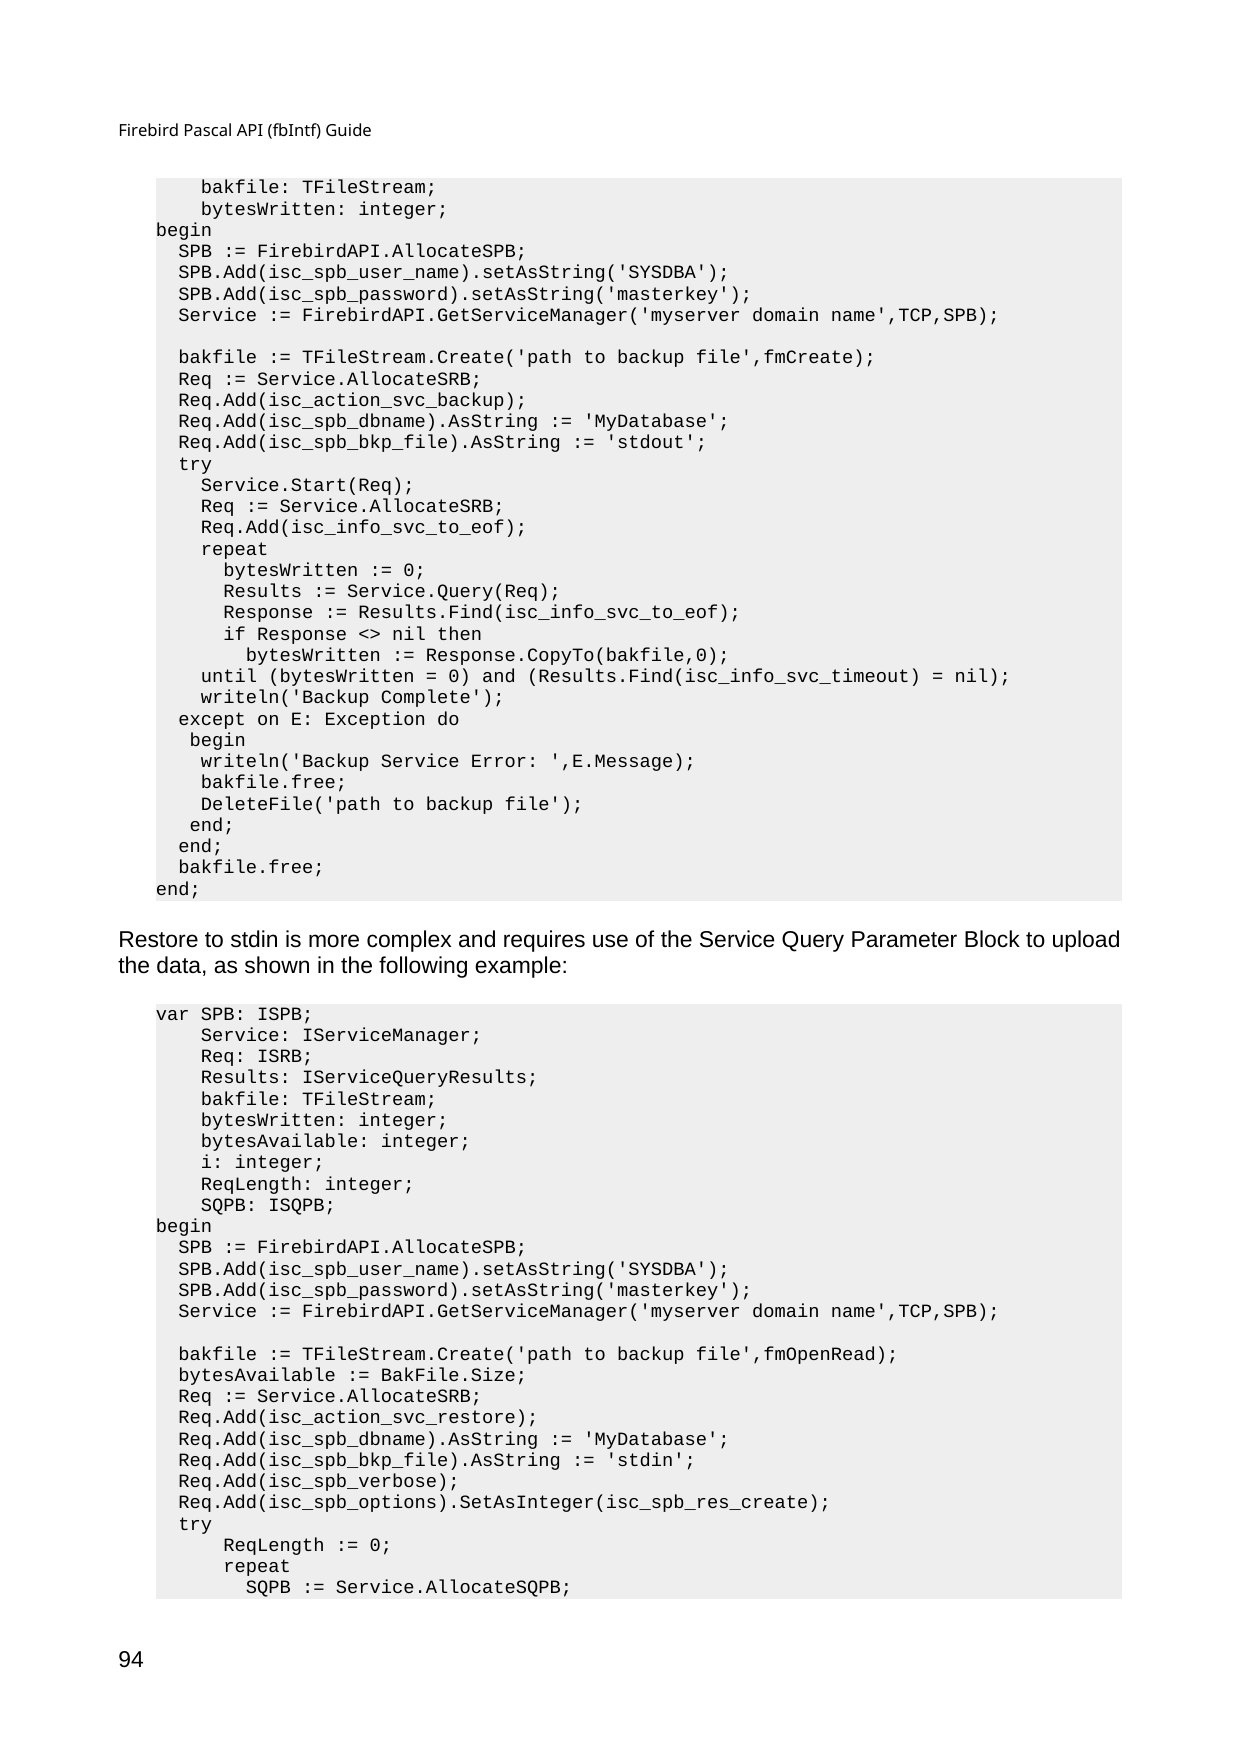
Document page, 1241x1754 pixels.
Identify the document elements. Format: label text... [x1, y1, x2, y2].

text SQPB: ISQPB; [156, 1196, 1122, 1217]
text SPB.Add(isc_spb_user_name).setAsString('SYSDBA'); [156, 1259, 1122, 1281]
text Req.Add(isc_spb_dbname).AsString := 'MyDatabase'; [156, 1429, 1122, 1451]
text SPB := FirebirdAPI.AllocateSPB; [156, 242, 1122, 263]
text Req.Add(isc_spb_verbose); [156, 1472, 1122, 1493]
text writeln('Backup Complete'); [156, 688, 1122, 709]
text Req.Add(isc_action_svc_restore); [156, 1408, 1122, 1429]
text bytesWritten := 0; [156, 561, 1122, 582]
text Req := Service.AllocateSRB; [156, 1387, 1122, 1408]
text bakfile: TFileStream; [156, 178, 1122, 199]
text end; [156, 879, 1122, 901]
text Req.Add(isc_spb_bkp_file).AsString := 'stdin'; [156, 1451, 1122, 1472]
text try [156, 454, 1122, 476]
text Req: ISRB; [156, 1047, 1122, 1068]
text writeln('Backup Service Error: ',E.Message); [156, 752, 1122, 773]
text SPB.Add(isc_spb_user_name).setAsString('SYSDBA'); [156, 263, 1122, 284]
text i: integer; [156, 1153, 1122, 1174]
text Req.Add(isc_spb_bkp_file).AsString := 'stdout'; [156, 433, 1122, 454]
text bakfile: TFileStream; [156, 1089, 1122, 1111]
text Req.Add(isc_spb_dbname).AsString := 'MyDatabase'; [156, 412, 1122, 433]
text repeat [156, 539, 1122, 561]
text bakfile := TFileStream.Create('path to backup file',fmCreate); [156, 348, 1122, 369]
text until (bytesWritten = 0) and (Results.Find(isc_info_svc_timeout) = nil); [156, 667, 1122, 688]
text Req := Service.AllocateSRB; [156, 369, 1122, 391]
text begin [156, 1217, 1122, 1238]
text try [156, 1514, 1122, 1536]
text repeat [156, 1557, 1122, 1578]
text except on E: Exception do [156, 709, 1122, 731]
text DeleteFile('path to backup file'); [156, 794, 1122, 816]
text Req := Service.AllocateSRB; [156, 497, 1122, 518]
text Req.Add(isc_info_svc_to_eof); [156, 518, 1122, 539]
text Service := FirebirdAPI.GetServiceManager('myserver domain name',TCP,SPB); [156, 1302, 1122, 1323]
text SPB.Add(isc_spb_password).setAsString('masterkey'); [156, 1281, 1122, 1302]
text Service.Start(Req); [156, 476, 1122, 497]
text SPB.Add(isc_spb_password).setAsString('masterkey'); [156, 284, 1122, 306]
text SPB := FirebirdAPI.AllocateSPB; [156, 1238, 1122, 1259]
text bytesAvailable := BakFile.Size; [156, 1366, 1122, 1387]
text Service := FirebirdAPI.GetServiceManager('myserver domain name',TCP,SPB); [156, 306, 1122, 327]
text if Response <> nil then [156, 624, 1122, 646]
text end; [156, 837, 1122, 858]
text bakfile.free; [156, 858, 1122, 879]
text Req.Add(isc_action_svc_backup); [156, 391, 1122, 412]
text bytesWritten := Response.CopyTo(bakfile,0); [156, 646, 1122, 667]
text Service: IServiceManager; [156, 1026, 1122, 1047]
text var SPB: ISPB; [156, 1004, 1122, 1026]
text bytesWritten: integer; [156, 1111, 1122, 1132]
text Results := Service.Query(Req); [156, 582, 1122, 603]
text begin [156, 731, 1122, 752]
text Response := Results.Find(isc_info_svc_to_eof); [156, 603, 1122, 624]
text Results: IServiceQueryResults; [156, 1068, 1122, 1089]
text Req.Add(isc_spb_options).SetAsInteger(isc_spb_res_create); [156, 1493, 1122, 1514]
text bakfile.free; [156, 773, 1122, 794]
text bytesAvailable: integer; [156, 1132, 1122, 1153]
text ReqLength := 0; [156, 1536, 1122, 1557]
text end; [156, 816, 1122, 837]
text SQPB := Service.AllocateSQPB; [156, 1578, 1122, 1599]
text bytesWritten: integer; [156, 199, 1122, 221]
text begin [156, 221, 1122, 242]
text bakfile := TFileStream.Create('path to backup file',fmOpenRead); [156, 1344, 1122, 1366]
text Restore to stdin is more complex and requires use of the Service Query Parameter Block to upload the data, as shown in the following example: [118, 926, 1122, 979]
text ReqLength: integer; [156, 1174, 1122, 1196]
